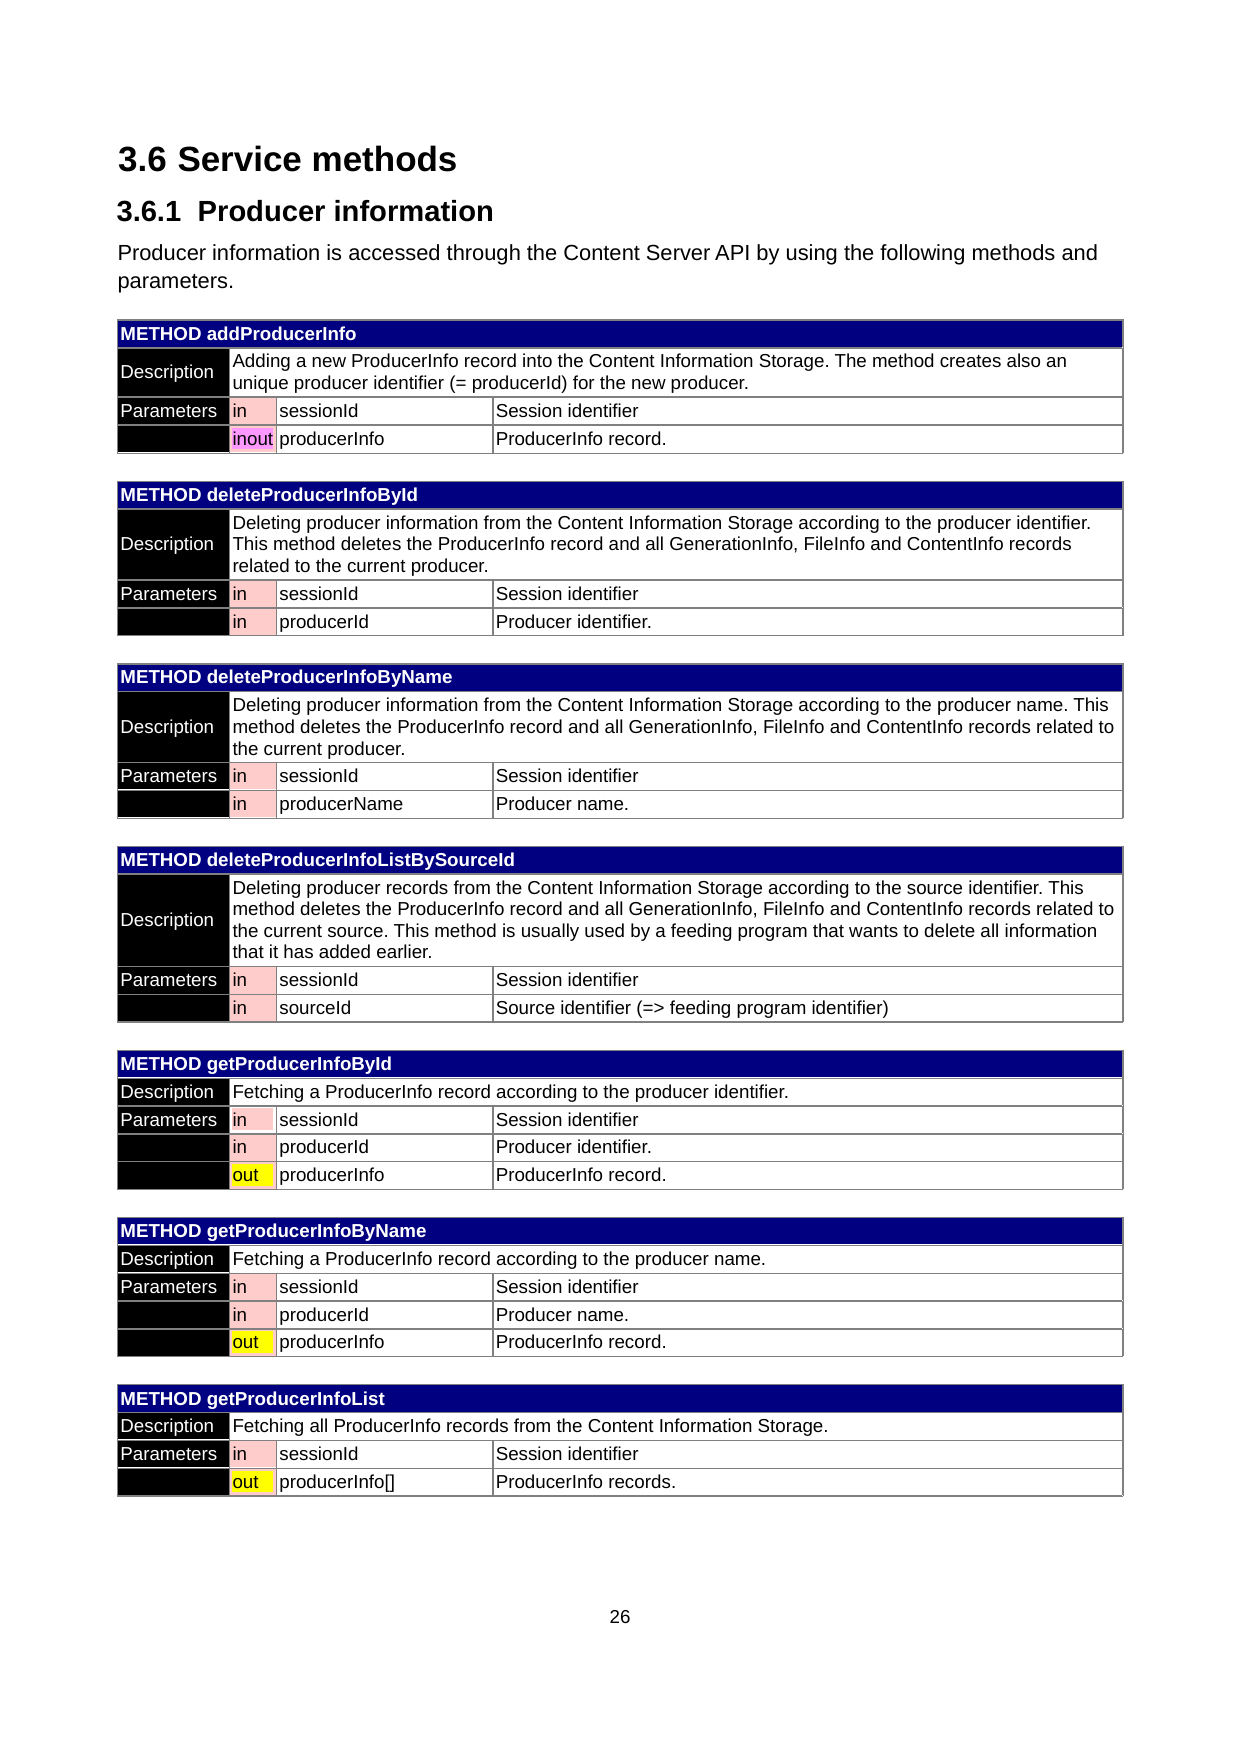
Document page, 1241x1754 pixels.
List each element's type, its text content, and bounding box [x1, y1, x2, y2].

table_cell ProducerInfo record. [494, 1330, 1122, 1356]
table_cell producerInfo [277, 1330, 492, 1356]
table_cell in [230, 791, 276, 817]
table_cell [118, 1330, 229, 1356]
table_cell producerInfo [277, 426, 492, 452]
table_cell [118, 1302, 229, 1328]
table_cell [118, 1162, 229, 1189]
table_cell Deleting producer records from the Content Information Storage according to the source identifier. This method deletes the ProducerInfo record and all GenerationInfo, FileInfo and ContentInfo records related to the current source. This method is usually used by a feeding program that wants to delete all information that it has added earlier. [230, 875, 1122, 966]
table_cell Producer name. [494, 791, 1122, 817]
table_header METHOD addProducerInfo [118, 321, 1122, 347]
table_cell in [230, 1107, 276, 1133]
table_cell Description [118, 1246, 229, 1272]
table_cell sessionId [277, 967, 492, 994]
table_cell Fetching all ProducerInfo records from the Content Information Storage. [230, 1413, 1122, 1439]
table_cell Parameters [118, 581, 229, 607]
table_cell producerId [277, 1135, 492, 1161]
table_cell out [230, 1162, 276, 1189]
table_cell [118, 609, 229, 635]
table_cell Producer identifier. [494, 609, 1122, 635]
table_cell Parameters [118, 763, 229, 789]
table_header METHOD getProducerInfoByName [118, 1218, 1122, 1244]
table_cell inout [230, 426, 276, 452]
table_cell Parameters [118, 967, 229, 994]
table_cell Session identifier [494, 763, 1122, 789]
table_cell in [230, 581, 276, 607]
table_cell sourceId [277, 995, 492, 1021]
table_cell [118, 1135, 229, 1161]
table_cell sessionId [277, 398, 492, 424]
table_cell Session identifier [494, 581, 1122, 607]
table_header METHOD getProducerInfoById [118, 1051, 1122, 1077]
subtitle Service methods [108, 139, 1122, 179]
table_header METHOD deleteProducerInfoByName [118, 665, 1122, 691]
table_cell Description [118, 510, 229, 579]
table_cell in [230, 609, 276, 635]
table_cell Deleting producer information from the Content Information Storage according to the producer name. This method deletes the ProducerInfo record and all GenerationInfo, FileInfo and ContentInfo records related to the current producer. [230, 692, 1122, 762]
table_cell Producer name. [494, 1302, 1122, 1328]
table_cell producerId [277, 1302, 492, 1328]
table_cell ProducerInfo record. [494, 426, 1122, 452]
table_cell in [230, 1135, 276, 1161]
table_cell Description [118, 875, 229, 966]
table_cell sessionId [277, 581, 492, 607]
table_header METHOD deleteProducerInfoListBySourceId [118, 847, 1122, 873]
table_cell [118, 995, 229, 1021]
table_cell in [230, 1441, 276, 1467]
table_cell Session identifier [494, 1107, 1122, 1133]
table_cell [118, 791, 229, 817]
table_cell Description [118, 692, 229, 762]
table_cell ProducerInfo record. [494, 1162, 1122, 1189]
table_cell Session identifier [494, 967, 1122, 994]
table_cell Deleting producer information from the Content Information Storage according to the producer identifier. This method deletes the ProducerInfo record and all GenerationInfo, FileInfo and ContentInfo records related to the current producer. [230, 510, 1122, 579]
subtitle Producer information [108, 194, 1122, 227]
table_cell out [230, 1330, 276, 1356]
table_cell Parameters [118, 1274, 229, 1300]
table_cell Fetching a ProducerInfo record according to the producer identifier. [230, 1079, 1122, 1105]
table_cell in [230, 763, 276, 789]
table_cell producerId [277, 609, 492, 635]
table_cell Parameters [118, 1107, 229, 1133]
table_cell in [230, 398, 276, 424]
table_header METHOD getProducerInfoList [118, 1385, 1122, 1412]
table_cell Session identifier [494, 1274, 1122, 1300]
table_cell Session identifier [494, 1441, 1122, 1467]
table_cell Adding a new ProducerInfo record into the Content Information Storage. The method creates also an unique producer identifier (= producerId) for the new producer. [230, 349, 1122, 396]
table_cell Description [118, 1079, 229, 1105]
table_cell in [230, 1302, 276, 1328]
table_cell in [230, 967, 276, 994]
table_cell sessionId [277, 763, 492, 789]
table_cell producerInfo [277, 1162, 492, 1189]
table_cell Producer identifier. [494, 1135, 1122, 1161]
table_cell in [230, 1274, 276, 1300]
table_cell sessionId [277, 1107, 492, 1133]
table_cell out [230, 1469, 276, 1495]
table_cell Description [118, 349, 229, 396]
table_cell [118, 426, 229, 452]
table_cell producerInfo[] [277, 1469, 492, 1495]
table_cell Source identifier (=> feeding program identifier) [494, 995, 1122, 1021]
table_header METHOD deleteProducerInfoById [118, 482, 1122, 508]
table_cell Session identifier [494, 398, 1122, 424]
table_cell producerName [277, 791, 492, 817]
table_cell ProducerInfo records. [494, 1469, 1122, 1495]
table_cell Fetching a ProducerInfo record according to the producer name. [230, 1246, 1122, 1272]
table_cell Parameters [118, 1441, 229, 1467]
table_cell Parameters [118, 398, 229, 424]
table_cell sessionId [277, 1441, 492, 1467]
table_cell Description [118, 1413, 229, 1439]
table_cell sessionId [277, 1274, 492, 1300]
table_cell in [230, 995, 276, 1021]
table_cell [118, 1469, 229, 1495]
text Producer information is accessed through the Content Server API by using the following methods and parameters. [117, 240, 1122, 293]
